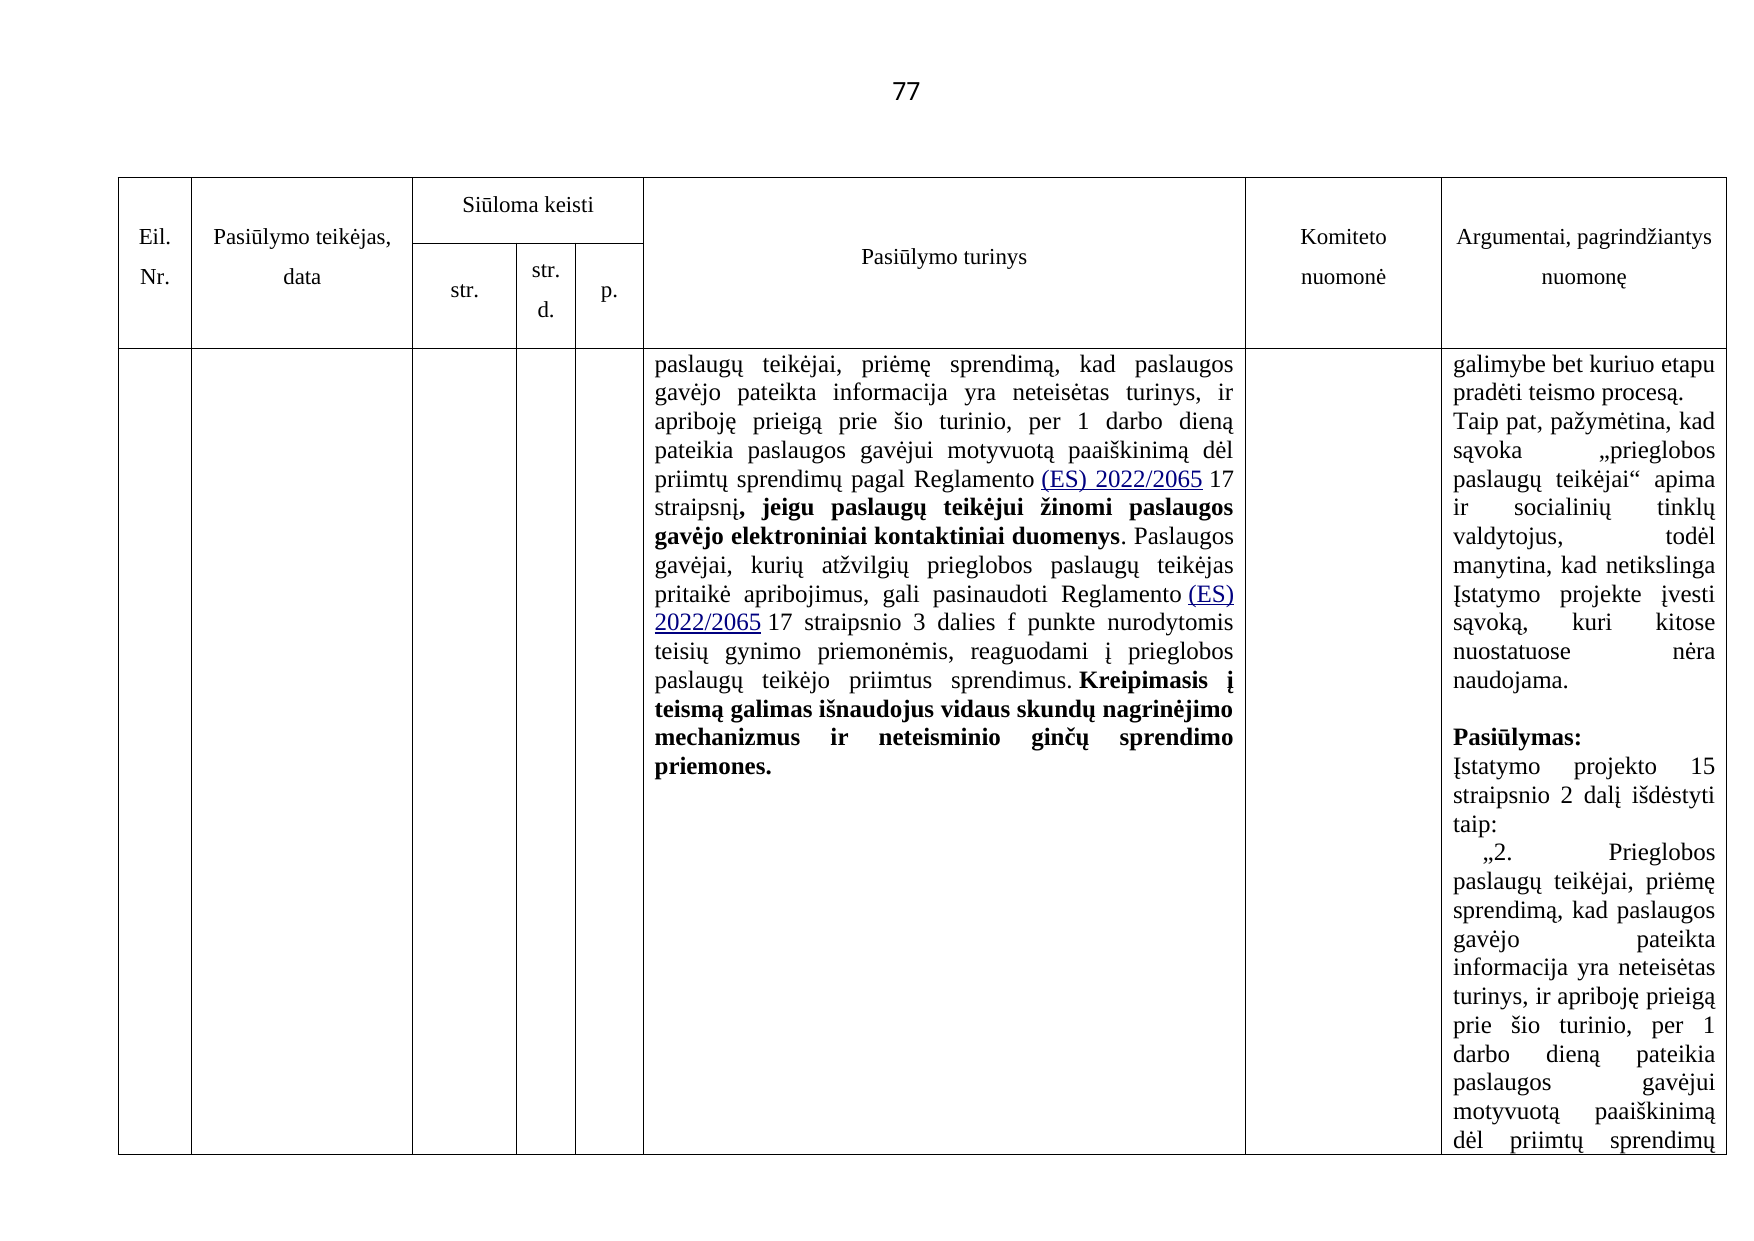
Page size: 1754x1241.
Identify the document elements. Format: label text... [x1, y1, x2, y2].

table_cell [413, 349, 516, 1154]
table_cell str. [413, 244, 516, 348]
table_cell [119, 349, 191, 1154]
table_cell [192, 349, 412, 1154]
table_header Pasiūlymo turinys [644, 178, 1245, 348]
table_header Argumentai, pagrindžiantys nuomonę [1442, 178, 1726, 348]
table_cell str. d. [517, 244, 575, 348]
table_cell [576, 349, 643, 1154]
table_cell galimybe bet kuriuo etapu pradėti teismo procesą. Taip pat, pažymėtina, kad sąvoka „prieglobos paslaugų teikėjai“ apima ir socialinių tinklų valdytojus, todėl manytina, kad netikslinga Įstatymo projekte įvesti sąvoką, kuri kitose nuostatuose nėra naudojama. Pasiūlymas: Įstatymo projekto 15 straipsnio 2 dalį išdėstyti taip: „2. Prieglobos paslaugų teikėjai, priėmę sprendimą, kad paslaugos gavėjo pateikta informacija yra neteisėtas turinys, ir apriboję prieigą prie šio turinio, per 1 darbo dieną pateikia paslaugos gavėjui motyvuotą paaiškinimą dėl priimtų sprendimų [1442, 349, 1726, 1154]
table_header Pasiūlymo teikėjas, data [192, 178, 412, 348]
table_header Eil. Nr. [119, 178, 191, 348]
table_header Komiteto nuomonė [1246, 178, 1441, 348]
table_cell [1246, 349, 1441, 1154]
table_cell paslaugų teikėjai, priėmę sprendimą, kad paslaugos gavėjo pateikta informacija yra neteisėtas turinys, ir apriboję prieigą prie šio turinio, per 1 darbo dieną pateikia paslaugos gavėjui motyvuotą paaiškinimą dėl priimtų sprendimų pagal Reglamento (ES) 2022/2065 17 straipsnį, jeigu paslaugų teikėjui žinomi paslaugos gavėjo elektroniniai kontaktiniai duomenys. Paslaugos gavėjai, kurių atžvilgių prieglobos paslaugų teikėjas pritaikė apribojimus, gali pasinaudoti Reglamento (ES) 2022/2065 17 straipsnio 3 dalies f punkte nurodytomis teisių gynimo priemonėmis, reaguodami į prieglobos paslaugų teikėjo priimtus sprendimus. Kreipimasis į teismą galimas išnaudojus vidaus skundų nagrinėjimo mechanizmus ir neteisminio ginčų sprendimo priemones. [644, 349, 1245, 1154]
table_header Siūloma keisti [413, 178, 643, 243]
table_cell [517, 349, 575, 1154]
table_cell p. [576, 244, 643, 348]
